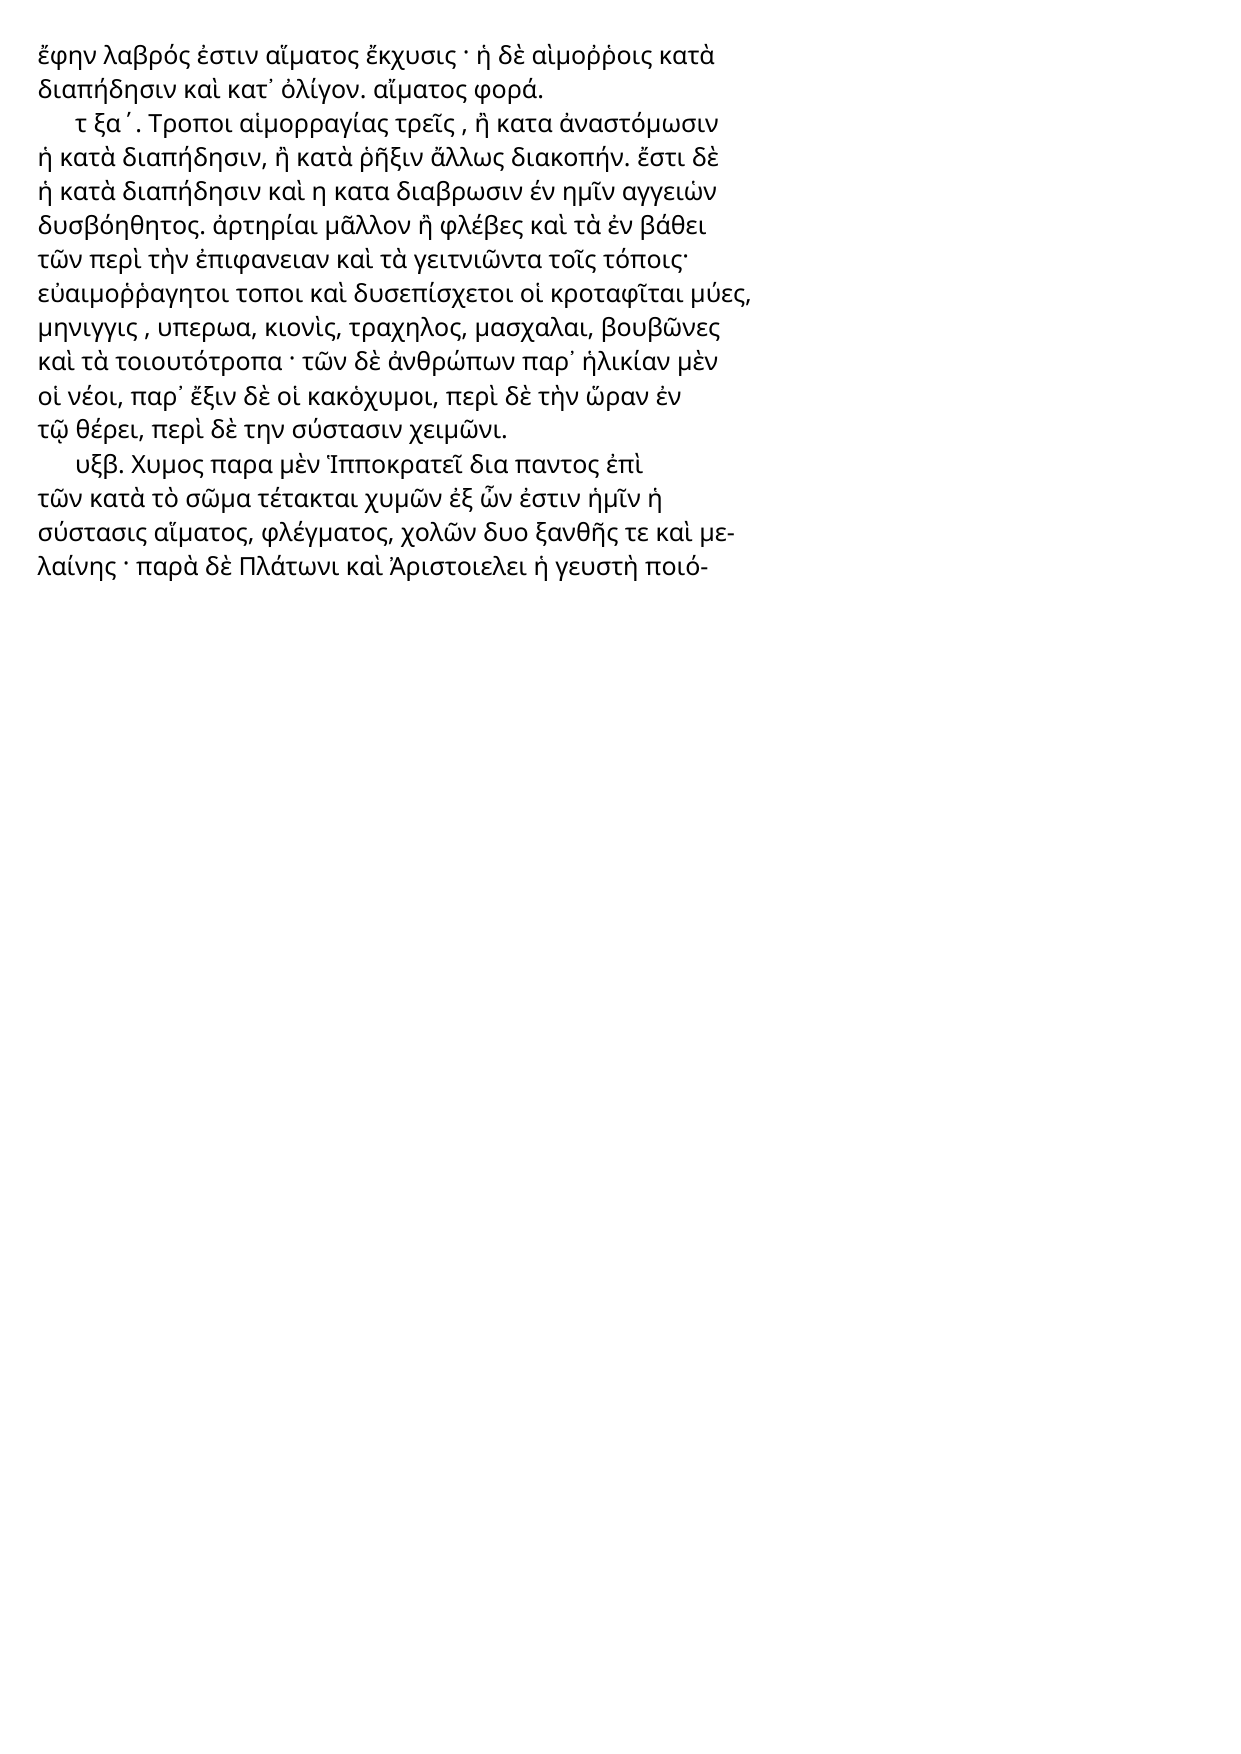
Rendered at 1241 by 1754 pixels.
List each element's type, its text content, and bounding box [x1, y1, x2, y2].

text υξβ. Χυμος παρα μὲν Ἱπποκρατεῖ δια παντος ἐπὶ τῶν κατὰ τὸ σῶμα τέτακται χυμῶν ἐξ ὦν ἐστιν ἡμῖν ἡ σύστασις αἵματος, φλέγματος, χολῶν δυο ξανθῆς τε καὶ με- λαίνης · παρὰ δὲ Πλάτωνι καὶ Ἀριστοιελει ἡ γευστὴ ποιό- [37, 446, 1203, 582]
text ἔφην λαβρός ἐστιν αἵματος ἔκχυσις · ἡ δὲ αὶμοῤῥοις κατὰ διαπήδησιν καὶ κατ᾽ ὀλίγον. αἴματος φορά. [37, 37, 1203, 106]
text τ ξα΄. Τροποι αἱμορραγίας τρεῖς , ἢ κατα ἀναστόμωσιν ἡ κατὰ διαπήδησιν, ἢ κατὰ ῥῆξιν ἄλλως διακοπήν. ἔστι δὲ ἡ κατὰ διαπήδησιν καὶ η κατα διαβρωσιν έν ημῖν αγγειὡν δυσβόηθητος. ἀρτηρίαι μᾶλλον ἢ φλέβες καὶ τὰ ἐν βάθει τῶν περὶ τὴν ἐπιφανειαν καὶ τὰ γειτνιῶντα τοῖς τόποις· εὐαιμοῥῥαγητοι τοποι καὶ δυσεπίσχετοι οἱ κροταφῖται μύες, μηνιγγις , υπερωα, κιονὶς, τραχηλος, μασχαλαι, βουβῶνες καὶ τὰ τοιουτότροπα · τῶν δὲ ἀνθρώπων παρ᾽ ἡλικίαν μὲν οἱ νέοι, παρ᾽ ἔξιν δὲ οἱ κακὁχυμοι, περὶ δὲ τὴν ὥραν ἐν τῷ θέρει, περὶ δὲ την σύστασιν χειμῶνι. [37, 106, 1203, 446]
